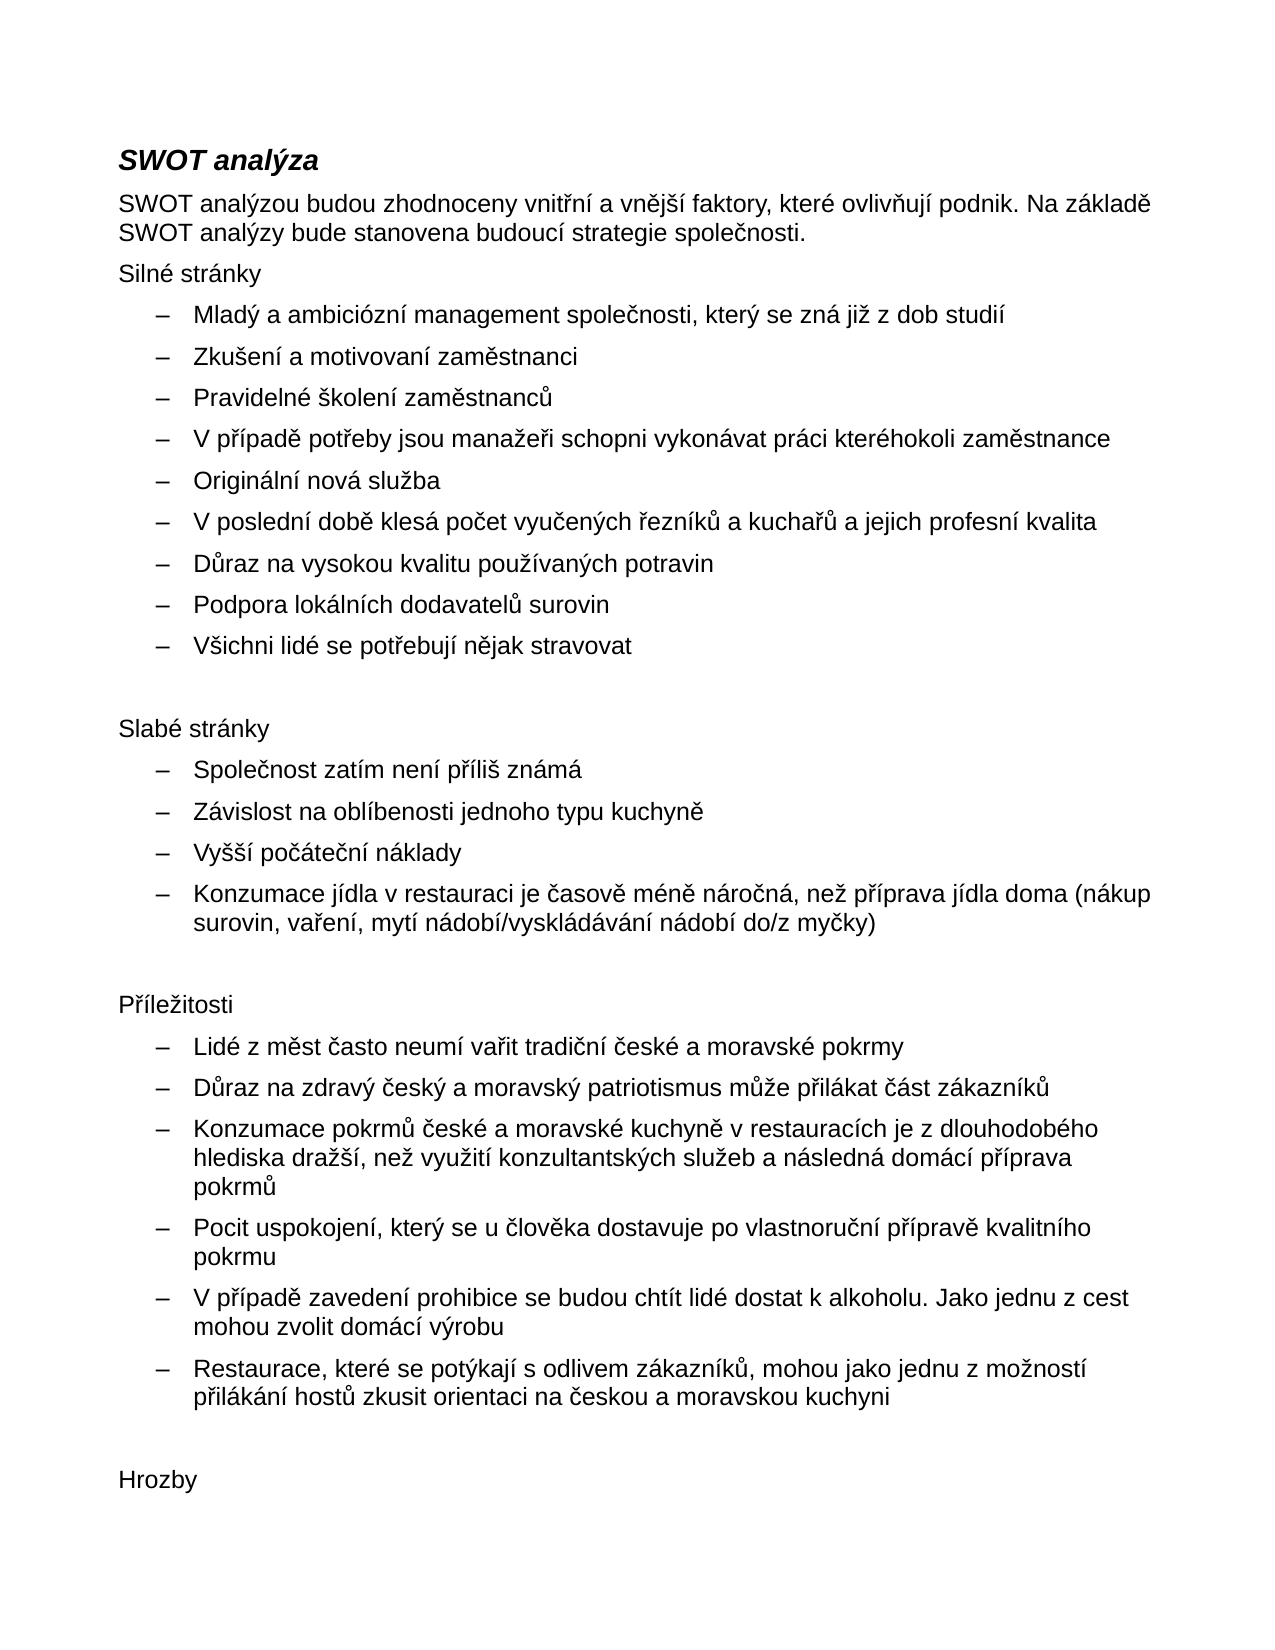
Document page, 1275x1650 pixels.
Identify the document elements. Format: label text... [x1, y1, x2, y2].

list V poslední době klesá počet vyučených řezníků a kuchařů a jejich profesní kvalita [156, 507, 1157, 536]
list Zkušení a motivovaní zaměstnanci [156, 342, 1157, 371]
list Podpora lokálních dodavatelů surovin [156, 590, 1157, 619]
list Všichni lidé se potřebují nějak stravovat [156, 631, 1157, 660]
text SWOT analýzou budou zhodnoceny vnitřní a vnější faktory, které ovlivňují podnik. Na základě SWOT analýzy bude stanovena budoucí strategie společnosti. [118, 189, 1157, 247]
list Důraz na zdravý český a moravský patriotismus může přilákat část zákazníků [156, 1073, 1157, 1102]
list Konzumace pokrmů české a moravské kuchyně v restauracích je z dlouhodobého hlediska dražší, než využití konzultantských služeb a následná domácí příprava pokrmů [156, 1114, 1157, 1201]
text Slabé stránky [118, 714, 1157, 743]
list Pravidelné školení zaměstnanců [156, 383, 1157, 412]
list Společnost zatím není příliš známá [156, 755, 1157, 784]
list Důraz na vysokou kvalitu používaných potravin [156, 548, 1157, 577]
list Závislost na oblíbenosti jednoho typu kuchyně [156, 796, 1157, 825]
list Lidé z měst často neumí vařit tradiční české a moravské pokrmy [156, 1032, 1157, 1061]
text Příležitosti [118, 991, 1157, 1019]
list V případě zavedení prohibice se budou chtít lidé dostat k alkoholu. Jako jednu z cest mohou zvolit domácí výrobu [156, 1283, 1157, 1341]
list Vyšší počáteční náklady [156, 838, 1157, 867]
list Pocit uspokojení, který se u člověka dostavuje po vlastnoruční přípravě kvalitního pokrmu [156, 1213, 1157, 1271]
list V případě potřeby jsou manažeři schopni vykonávat práci kteréhokoli zaměstnance [156, 424, 1157, 453]
subtitle SWOT analýza [118, 143, 1157, 177]
text Silné stránky [118, 259, 1157, 288]
list Konzumace jídla v restauraci je časově méně náročná, než příprava jídla doma (nákup surovin, vaření, mytí nádobí/vyskládávání nádobí do/z myčky) [156, 879, 1157, 937]
list Mladý a ambiciózní management společnosti, který se zná již z dob studií [156, 300, 1157, 329]
list Restaurace, které se potýkají s odlivem zákazníků, mohou jako jednu z možností přilákání hostů zkusit orientaci na českou a moravskou kuchyni [156, 1353, 1157, 1411]
list Originální nová služba [156, 466, 1157, 495]
text Hrozby [118, 1465, 1157, 1494]
